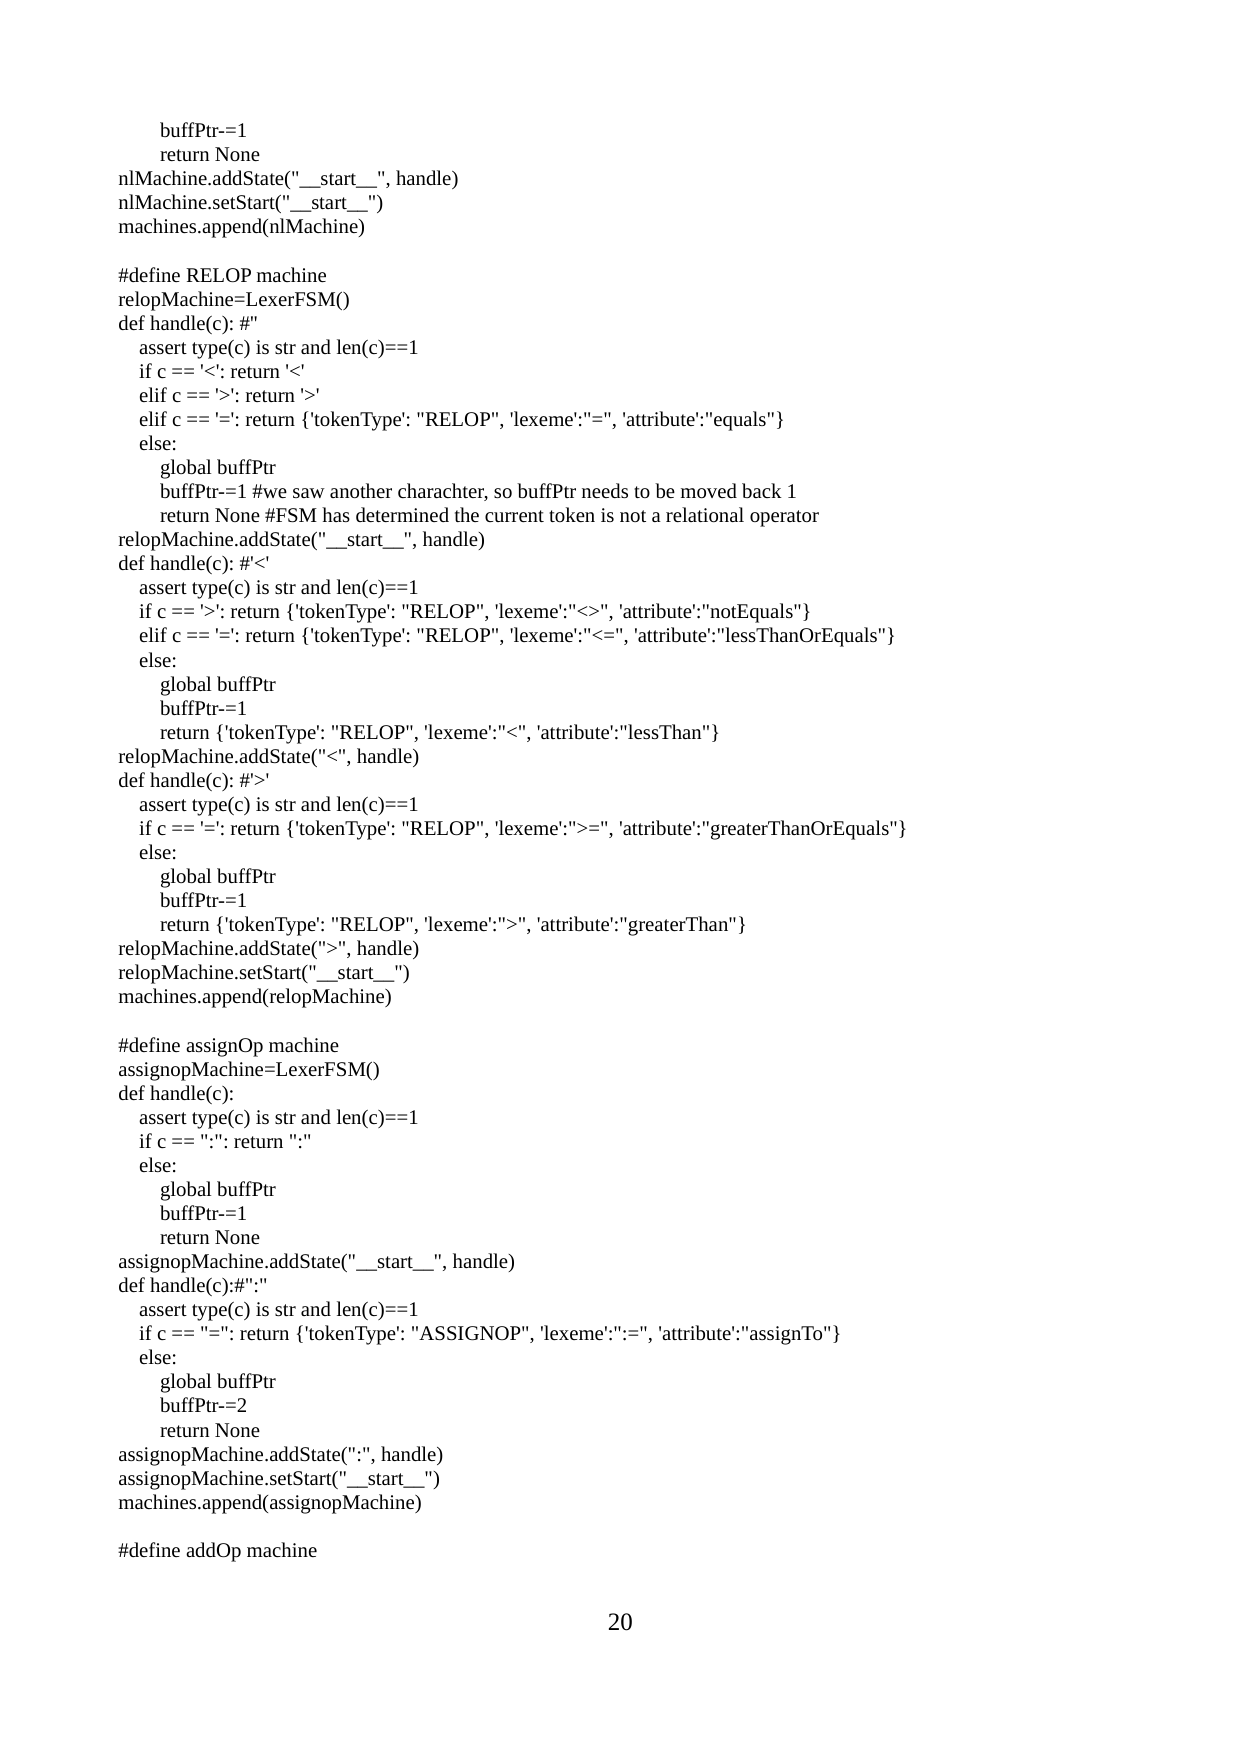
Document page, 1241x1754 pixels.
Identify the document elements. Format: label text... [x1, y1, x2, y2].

text buffPtr-=1 [118, 696, 1122, 720]
text relopMachine=LexerFSM() [118, 287, 1122, 311]
text machines.append(assignopMachine) [118, 1490, 1122, 1514]
text assert type(c) is str and len(c)==1 [118, 335, 1122, 359]
text relopMachine.addState("<", handle) [118, 744, 1122, 768]
text elif c == '=': return {'tokenType': "RELOP", 'lexeme':"=", 'attribute':"equals"} [118, 407, 1122, 431]
text global buffPtr [118, 1369, 1122, 1393]
text machines.append(nlMachine) [118, 214, 1122, 238]
text return None [118, 142, 1122, 166]
text if c == '=': return {'tokenType': "RELOP", 'lexeme':">=", 'attribute':"greaterThanOrEquals"} [118, 816, 1122, 840]
text buffPtr-=1 #we saw another charachter, so buffPtr needs to be moved back 1 [118, 479, 1122, 503]
text assignopMachine.addState(":", handle) [118, 1442, 1122, 1466]
text global buffPtr [118, 455, 1122, 479]
text return {'tokenType': "RELOP", 'lexeme':">", 'attribute':"greaterThan"} [118, 912, 1122, 936]
text elif c == '=': return {'tokenType': "RELOP", 'lexeme':"<=", 'attribute':"lessThanOrEquals"} [118, 623, 1122, 647]
text assignopMachine.setStart("__start__") [118, 1466, 1122, 1490]
text def handle(c): #'>' [118, 768, 1122, 792]
text nlMachine.setStart("__start__") [118, 190, 1122, 214]
text else: [118, 431, 1122, 455]
text global buffPtr [118, 1177, 1122, 1201]
text if c == ":": return ":" [118, 1129, 1122, 1153]
text assignopMachine.addState("__start__", handle) [118, 1249, 1122, 1273]
text assert type(c) is str and len(c)==1 [118, 792, 1122, 816]
text buffPtr-=2 [118, 1393, 1122, 1417]
text def handle(c):#":" [118, 1273, 1122, 1297]
text machines.append(relopMachine) [118, 984, 1122, 1008]
text relopMachine.addState(">", handle) [118, 936, 1122, 960]
text #define addOp machine [118, 1538, 1122, 1562]
text else: [118, 840, 1122, 864]
text buffPtr-=1 [118, 1201, 1122, 1225]
text global buffPtr [118, 864, 1122, 888]
text if c == '>': return {'tokenType': "RELOP", 'lexeme':"<>", 'attribute':"notEquals"} [118, 599, 1122, 623]
text nlMachine.addState("__start__", handle) [118, 166, 1122, 190]
text if c == '<': return '<' [118, 359, 1122, 383]
text relopMachine.setStart("__start__") [118, 960, 1122, 984]
text global buffPtr [118, 672, 1122, 696]
text assert type(c) is str and len(c)==1 [118, 1105, 1122, 1129]
text return None [118, 1225, 1122, 1249]
text buffPtr-=1 [118, 118, 1122, 142]
text buffPtr-=1 [118, 888, 1122, 912]
text def handle(c): #'<' [118, 551, 1122, 575]
text assert type(c) is str and len(c)==1 [118, 1297, 1122, 1321]
text return None #FSM has determined the current token is not a relational operator [118, 503, 1122, 527]
text assert type(c) is str and len(c)==1 [118, 575, 1122, 599]
text #define assignOp machine [118, 1032, 1122, 1057]
text if c == "=": return {'tokenType': "ASSIGNOP", 'lexeme':":=", 'attribute':"assignTo"} [118, 1321, 1122, 1345]
text relopMachine.addState("__start__", handle) [118, 527, 1122, 551]
text return None [118, 1417, 1122, 1442]
text else: [118, 1345, 1122, 1369]
text #define RELOP machine [118, 262, 1122, 287]
text return {'tokenType': "RELOP", 'lexeme':"<", 'attribute':"lessThan"} [118, 720, 1122, 744]
text def handle(c): #'' [118, 311, 1122, 335]
text assignopMachine=LexerFSM() [118, 1057, 1122, 1081]
text elif c == '>': return '>' [118, 383, 1122, 407]
text def handle(c): [118, 1081, 1122, 1105]
text else: [118, 647, 1122, 672]
text else: [118, 1153, 1122, 1177]
